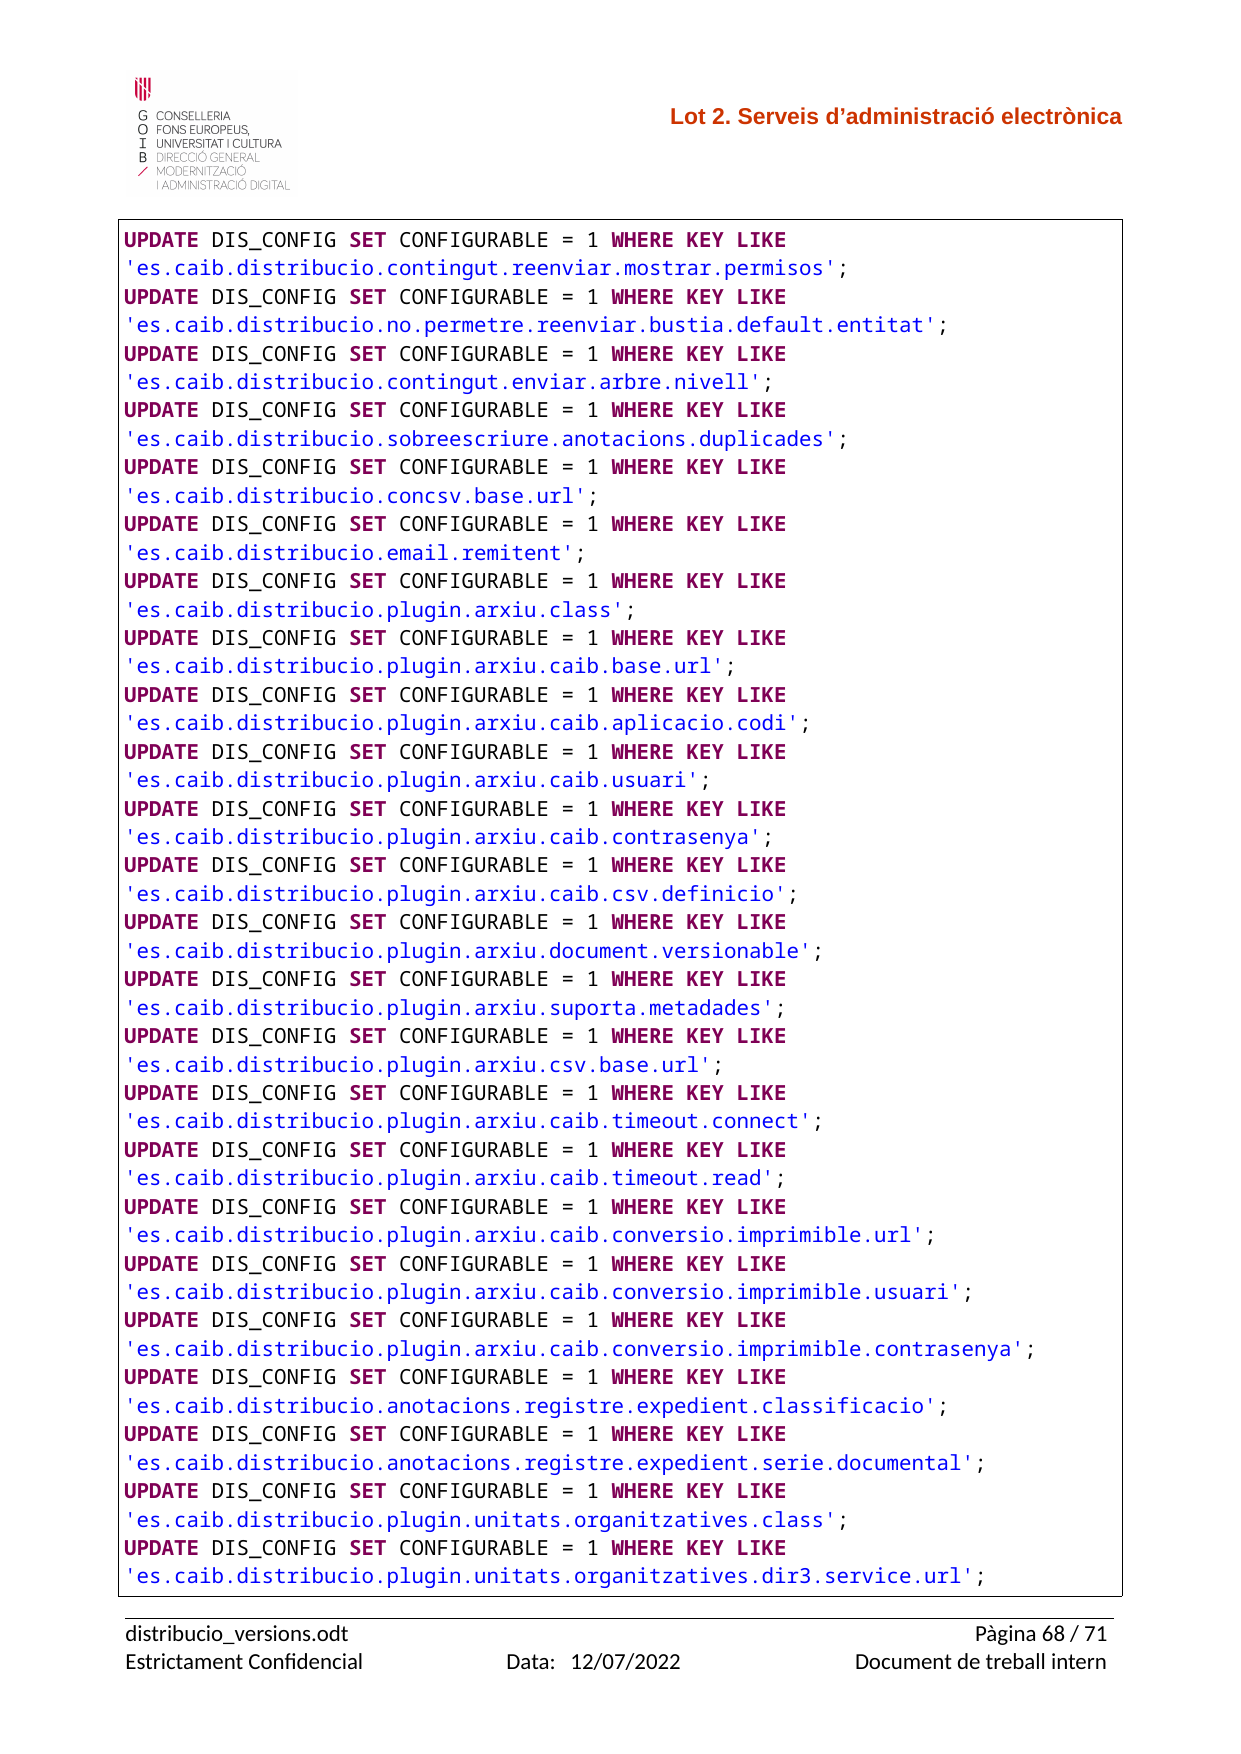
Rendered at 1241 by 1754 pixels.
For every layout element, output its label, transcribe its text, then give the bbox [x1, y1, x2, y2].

table_header UPDATE DIS_CONFIG SET CONFIGURABLE = 1 WHERE KEY LIKE 'es.caib.distribucio.contingut.reenviar.mostrar.permisos'; UPDATE DIS_CONFIG SET CONFIGURABLE = 1 WHERE KEY LIKE 'es.caib.distribucio.no.permetre.reenviar.bustia.default.entitat'; UPDATE DIS_CONFIG SET CONFIGURABLE = 1 WHERE KEY LIKE 'es.caib.distribucio.contingut.enviar.arbre.nivell'; UPDATE DIS_CONFIG SET CONFIGURABLE = 1 WHERE KEY LIKE 'es.caib.distribucio.sobreescriure.anotacions.duplicades'; UPDATE DIS_CONFIG SET CONFIGURABLE = 1 WHERE KEY LIKE 'es.caib.distribucio.concsv.base.url'; UPDATE DIS_CONFIG SET CONFIGURABLE = 1 WHERE KEY LIKE 'es.caib.distribucio.email.remitent'; UPDATE DIS_CONFIG SET CONFIGURABLE = 1 WHERE KEY LIKE 'es.caib.distribucio.plugin.arxiu.class'; UPDATE DIS_CONFIG SET CONFIGURABLE = 1 WHERE KEY LIKE 'es.caib.distribucio.plugin.arxiu.caib.base.url'; UPDATE DIS_CONFIG SET CONFIGURABLE = 1 WHERE KEY LIKE 'es.caib.distribucio.plugin.arxiu.caib.aplicacio.codi'; UPDATE DIS_CONFIG SET CONFIGURABLE = 1 WHERE KEY LIKE 'es.caib.distribucio.plugin.arxiu.caib.usuari'; UPDATE DIS_CONFIG SET CONFIGURABLE = 1 WHERE KEY LIKE 'es.caib.distribucio.plugin.arxiu.caib.contrasenya'; UPDATE DIS_CONFIG SET CONFIGURABLE = 1 WHERE KEY LIKE 'es.caib.distribucio.plugin.arxiu.caib.csv.definicio'; UPDATE DIS_CONFIG SET CONFIGURABLE = 1 WHERE KEY LIKE 'es.caib.distribucio.plugin.arxiu.document.versionable'; UPDATE DIS_CONFIG SET CONFIGURABLE = 1 WHERE KEY LIKE 'es.caib.distribucio.plugin.arxiu.suporta.metadades'; UPDATE DIS_CONFIG SET CONFIGURABLE = 1 WHERE KEY LIKE 'es.caib.distribucio.plugin.arxiu.csv.base.url'; UPDATE DIS_CONFIG SET CONFIGURABLE = 1 WHERE KEY LIKE 'es.caib.distribucio.plugin.arxiu.caib.timeout.connect'; UPDATE DIS_CONFIG SET CONFIGURABLE = 1 WHERE KEY LIKE 'es.caib.distribucio.plugin.arxiu.caib.timeout.read'; UPDATE DIS_CONFIG SET CONFIGURABLE = 1 WHERE KEY LIKE 'es.caib.distribucio.plugin.arxiu.caib.conversio.imprimible.url'; UPDATE DIS_CONFIG SET CONFIGURABLE = 1 WHERE KEY LIKE 'es.caib.distribucio.plugin.arxiu.caib.conversio.imprimible.usuari'; UPDATE DIS_CONFIG SET CONFIGURABLE = 1 WHERE KEY LIKE 'es.caib.distribucio.plugin.arxiu.caib.conversio.imprimible.contrasenya'; UPDATE DIS_CONFIG SET CONFIGURABLE = 1 WHERE KEY LIKE 'es.caib.distribucio.anotacions.registre.expedient.classificacio'; UPDATE DIS_CONFIG SET CONFIGURABLE = 1 WHERE KEY LIKE 'es.caib.distribucio.anotacions.registre.expedient.serie.documental'; UPDATE DIS_CONFIG SET CONFIGURABLE = 1 WHERE KEY LIKE 'es.caib.distribucio.plugin.unitats.organitzatives.class'; UPDATE DIS_CONFIG SET CONFIGURABLE = 1 WHERE KEY LIKE 'es.caib.distribucio.plugin.unitats.organitzatives.dir3.service.url'; [119, 220, 1122, 1596]
picture [126, 70, 299, 197]
